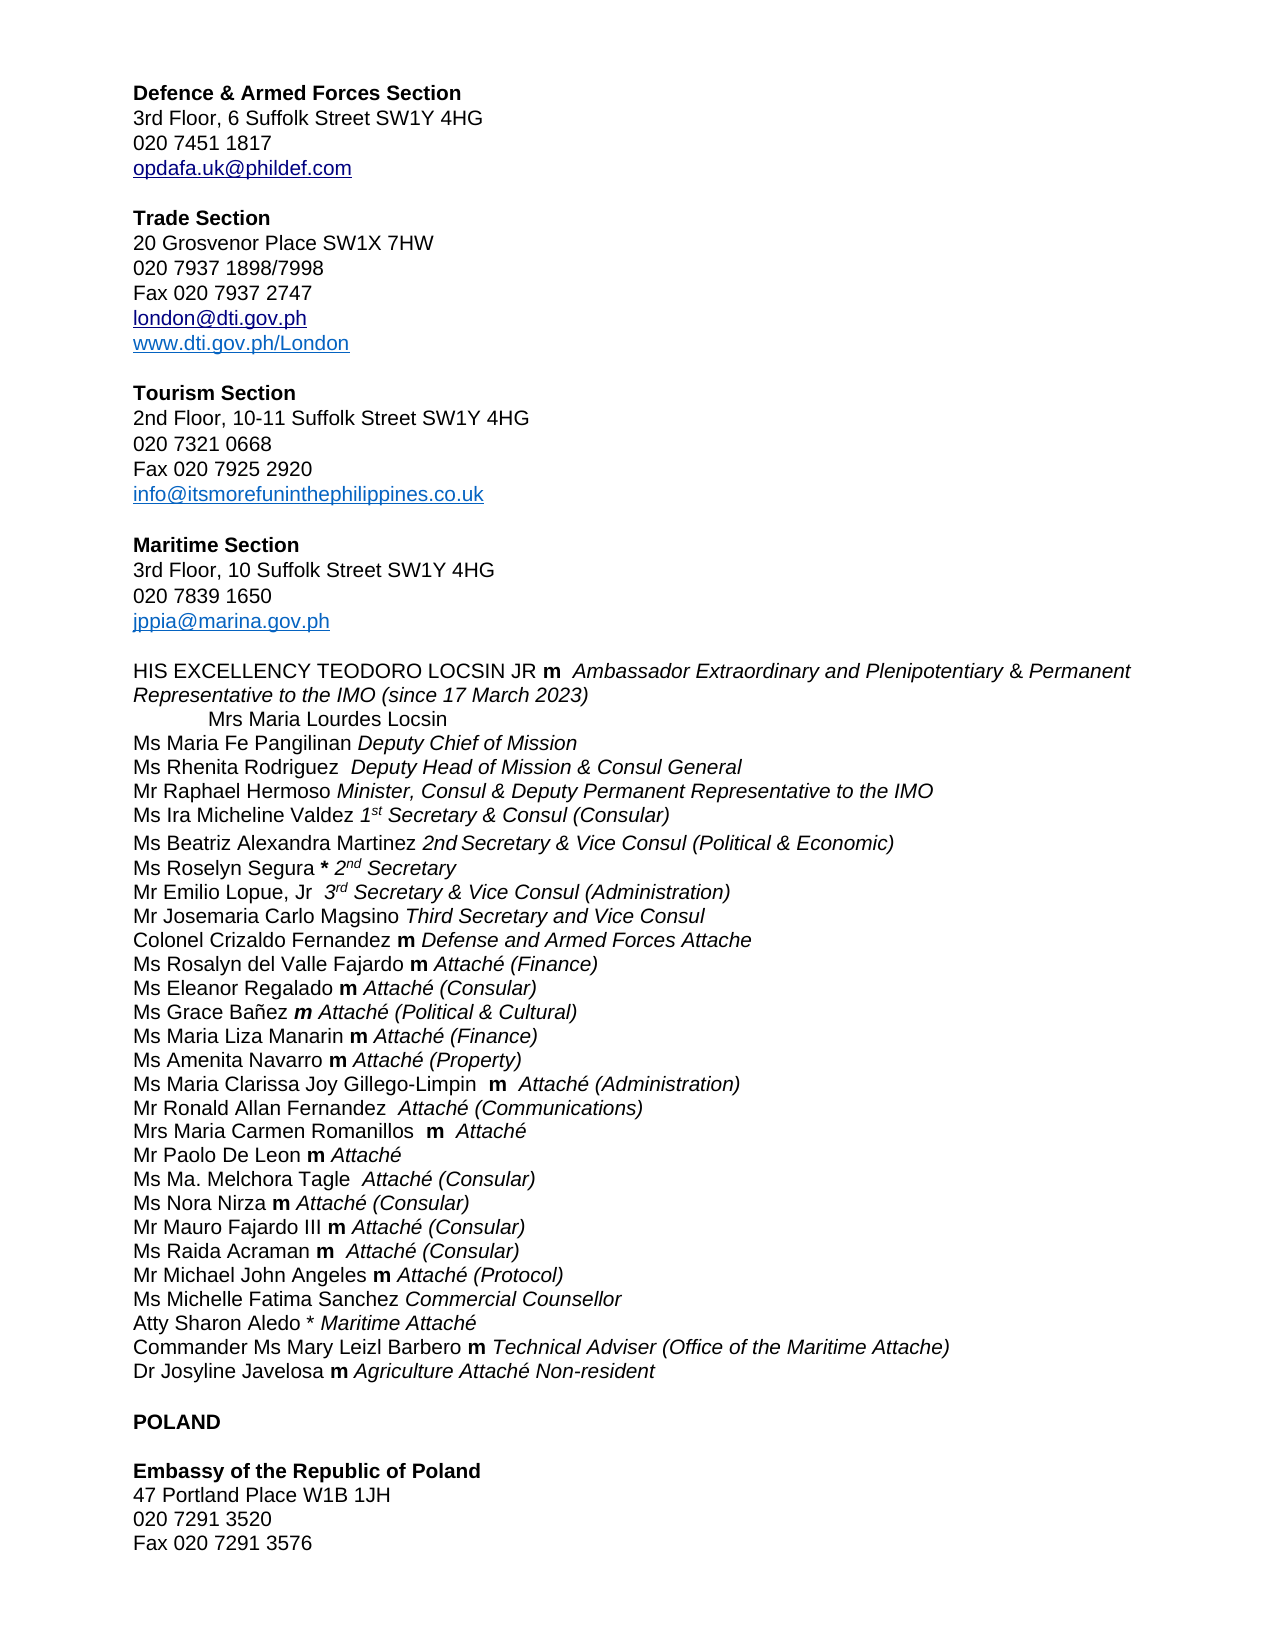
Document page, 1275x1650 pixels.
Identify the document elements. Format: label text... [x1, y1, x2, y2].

text Mr Mauro Fajardo III m Attaché (Consular) [133, 1215, 1181, 1239]
text Ms Raida Acraman m Attaché (Consular) [133, 1239, 1181, 1263]
text Mr Emilio Lopue, Jr 3rd Secretary & Vice Consul (Administration) [133, 880, 1181, 904]
text info@itsmorefuninthephilippines.co.uk [133, 482, 1181, 506]
text Ms Michelle Fatima Sanchez Commercial Counsellor [133, 1287, 1181, 1311]
text HIS EXCELLENCY TEODORO LOCSIN JR m Ambassador Extraordinary and Plenipotentiary & Permanent Representative to the IMO (since 17 March 2023) [133, 659, 1181, 707]
subtitle Embassy of the Republic of Poland [133, 1459, 1181, 1483]
text Mr Paolo De Leon m Attaché [133, 1143, 1181, 1167]
text jppia@marina.gov.ph [133, 609, 1181, 633]
text Mr Josemaria Carlo Magsino Third Secretary and Vice Consul [133, 904, 1181, 928]
text Ms Grace Bañez m Attaché (Political & Cultural) [133, 999, 1181, 1023]
text 3rd Floor, 6 Suffolk Street SW1Y 4HG [133, 106, 1181, 130]
text Atty Sharon Aledo * Maritime Attaché [133, 1311, 1181, 1335]
text Ms Maria Liza Manarin m Attaché (Finance) [133, 1023, 1181, 1047]
text Tourism Section [133, 381, 1181, 405]
text 3rd Floor, 10 Suffolk Street SW1Y 4HG [133, 558, 1181, 582]
text www.dti.gov.ph/London [133, 331, 1181, 355]
text 20 Grosvenor Place SW1X 7HW [133, 231, 1181, 255]
text Ms Rosalyn del Valle Fajardo m Attaché (Finance) [133, 952, 1181, 976]
text Ms Ma. Melchora Tagle Attaché (Consular) [133, 1167, 1181, 1191]
text Commander Ms Mary Leizl Barbero m Technical Adviser (Office of the Maritime Attache) [133, 1335, 1181, 1359]
text Defence & Armed Forces Section [133, 81, 1181, 105]
text Mr Michael John Angeles m Attaché (Protocol) [133, 1263, 1181, 1287]
text 020 7937 1898/7998 [133, 256, 1181, 280]
text Mr Ronald Allan Fernandez Attaché (Communications) [133, 1095, 1181, 1119]
text Mrs Maria Carmen Romanillos m Attaché [133, 1119, 1181, 1143]
text Ms Roselyn Segura * 2nd Secretary [133, 856, 1181, 880]
text Fax 020 7291 3576 [133, 1531, 1181, 1555]
text POLAND [133, 1409, 1181, 1433]
text 47 Portland Place W1B 1JH [133, 1483, 1181, 1507]
text Fax 020 7925 2920 [133, 457, 1181, 481]
text Ms Maria Clarissa Joy Gillego-Limpin m Attaché (Administration) [133, 1071, 1181, 1095]
text Colonel Crizaldo Fernandez m Defense and Armed Forces Attache [133, 928, 1181, 952]
text Ms Eleanor Regalado m Attaché (Consular) [133, 976, 1181, 999]
text Ms Ira Micheline Valdez 1st Secretary & Consul (Consular) [133, 803, 1181, 827]
text london@dti.gov.ph [133, 306, 1181, 330]
text Mrs Maria Lourdes Locsin [133, 707, 1181, 731]
text 020 7839 1650 [133, 583, 1181, 607]
text Ms Nora Nirza m Attaché (Consular) [133, 1191, 1181, 1215]
text 020 7291 3520 [133, 1507, 1181, 1531]
text Fax 020 7937 2747 [133, 281, 1181, 305]
text Ms Maria Fe Pangilinan Deputy Chief of Mission [133, 731, 1181, 755]
text Maritime Section [133, 533, 1181, 557]
text opdafa.uk@phildef.com [133, 156, 1181, 179]
text 2nd Floor, 10-11 Suffolk Street SW1Y 4HG [133, 406, 1181, 430]
text Ms Amenita Navarro m Attaché (Property) [133, 1047, 1181, 1071]
text Ms Rhenita Rodriguez Deputy Head of Mission & Consul General [133, 755, 1181, 779]
text Dr Josyline Javelosa m Agriculture Attaché Non-resident [133, 1359, 1181, 1383]
text Mr Raphael Hermoso Minister, Consul & Deputy Permanent Representative to the IMO [133, 779, 1181, 803]
text 020 7321 0668 [133, 432, 1181, 456]
text Ms Beatriz Alexandra Martinez 2nd Secretary & Vice Consul (Political & Economic) [133, 827, 1181, 856]
text Trade Section [133, 206, 1181, 230]
text 020 7451 1817 [133, 131, 1181, 155]
